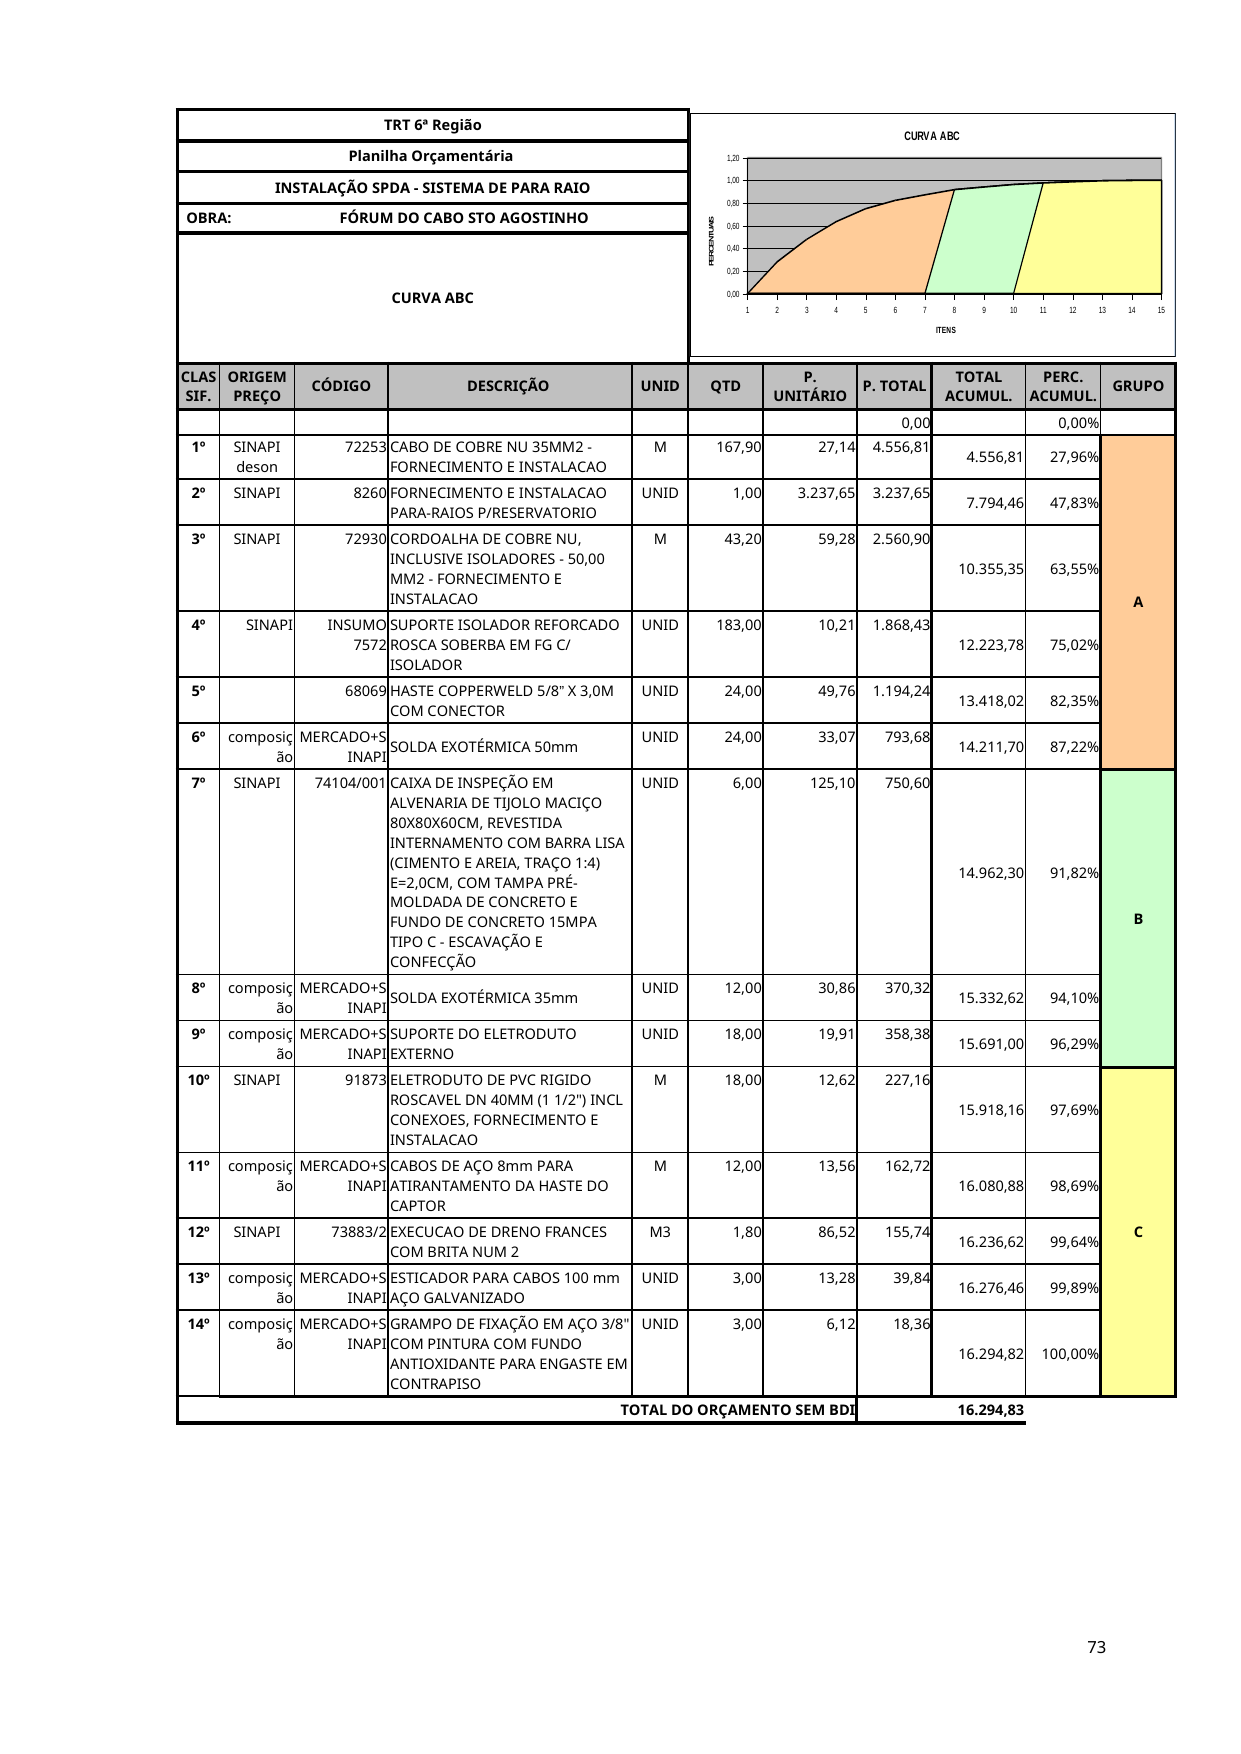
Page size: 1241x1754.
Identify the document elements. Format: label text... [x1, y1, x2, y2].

table_cell CAIXA DE INSPEÇÃO EM ALVENARIA DE TIJOLO MACIÇO 80X80X60CM, REVESTIDA INTERNAMENTO COM BARRA LISA (CIMENTO E AREIA, TRAÇO 1:4) E=2,0CM, COM TAMPA PRÉ-MOLDADA DE CONCRETO E FUNDO DE CONCRETO 15MPA TIPO C - ESCAVAÇÃO E CONFECÇÃO [389, 770, 631, 973]
table_cell 18,00 [689, 1067, 762, 1151]
table_cell 96,29% [1026, 1021, 1099, 1066]
table_cell 12º [179, 1219, 219, 1263]
table_cell 793,68 [858, 724, 930, 768]
table_cell SUPORTE ISOLADOR REFORCADO ROSCA SOBERBA EM FG C/ ISOLADOR [389, 612, 631, 676]
table_cell 14.211,70 [933, 724, 1025, 768]
table_cell 125,10 [764, 770, 856, 973]
table_cell 91,82% [1026, 770, 1099, 973]
table_cell CÓDIGO [295, 365, 387, 408]
table_cell composição [220, 1265, 294, 1309]
table_cell 1,00 [689, 480, 762, 524]
table_cell CABOS DE AÇO 8mm PARA ATIRANTAMENTO DA HASTE DO CAPTOR [389, 1153, 631, 1217]
table_cell PERC. ACUMUL. [1026, 365, 1100, 408]
table_cell 13.418,02 [933, 678, 1025, 722]
table_cell UNID [633, 1021, 687, 1066]
table_cell 6,00 [689, 770, 762, 973]
table_cell 370,32 [858, 975, 930, 1019]
table_cell [689, 411, 762, 434]
table_cell SINAPI [220, 770, 294, 973]
table_cell 4.556,81 [933, 436, 1025, 478]
table_cell P. UNITÁRIO [764, 365, 856, 408]
table_cell 7º [179, 770, 219, 973]
table_cell 3,00 [689, 1311, 762, 1395]
table_cell 162,72 [858, 1153, 930, 1217]
table_cell 16.294,82 [933, 1311, 1025, 1395]
table_cell Planilha Orçamentária [179, 143, 687, 169]
table_cell 6º [179, 724, 219, 768]
table_cell [633, 411, 687, 434]
table_cell 16.236,62 [933, 1219, 1025, 1263]
table_cell UNID [633, 365, 687, 408]
table_cell 0,00 [858, 411, 930, 434]
table_cell CABO DE COBRE NU 35MM2 - FORNECIMENTO E INSTALACAO [389, 436, 631, 478]
table_cell [220, 678, 294, 722]
table_cell UNID [633, 612, 687, 676]
table_cell 155,74 [858, 1219, 930, 1263]
table_cell SINAPI [220, 612, 294, 676]
table_cell 49,76 [764, 678, 856, 722]
table_cell 12,00 [689, 1153, 762, 1217]
table_cell 4º [179, 612, 219, 676]
table_cell 15.332,62 [933, 975, 1025, 1019]
table_cell UNID [633, 480, 687, 524]
table_cell 86,52 [764, 1219, 856, 1263]
table_cell [1101, 411, 1174, 434]
table_cell 11º [179, 1153, 219, 1217]
table_cell composição [220, 1021, 294, 1066]
table_cell QTD [689, 365, 762, 408]
table_cell 5º [179, 678, 219, 722]
table_cell 9º [179, 1021, 219, 1066]
table_cell 39,84 [858, 1265, 930, 1309]
table_cell 94,10% [1026, 975, 1099, 1019]
table_cell 100,00% [1026, 1311, 1099, 1395]
table_cell 13º [179, 1265, 219, 1309]
table_cell B [1102, 771, 1174, 1066]
table_cell 12,00 [689, 975, 762, 1019]
table_cell 227,16 [858, 1067, 930, 1151]
table_cell TOTAL DO ORÇAMENTO SEM BDI [179, 1397, 855, 1421]
table_cell 72253 [295, 436, 387, 478]
table_cell UNID [633, 975, 687, 1019]
table_cell 87,22% [1026, 724, 1099, 768]
table_cell 10º [179, 1067, 219, 1151]
table_header [690, 108, 1176, 113]
table_header TRT 6ª Região [179, 111, 687, 139]
table_cell INSUMO 7572 [295, 612, 387, 676]
table_cell 14º [179, 1311, 219, 1395]
table_cell 97,69% [1026, 1067, 1099, 1151]
table_cell 27,14 [764, 436, 856, 478]
table_cell 15.691,00 [933, 1021, 1025, 1066]
table_cell 27,96% [1026, 436, 1099, 478]
table_cell 18,00 [689, 1021, 762, 1066]
table_cell TOTAL ACUMUL. [933, 365, 1025, 408]
table_cell UNID [633, 1265, 687, 1309]
table_cell 7.794,46 [933, 480, 1025, 524]
table_cell M [633, 526, 687, 610]
table_cell 13,56 [764, 1153, 856, 1217]
table_cell C [1102, 1069, 1174, 1395]
table_cell UNID [633, 1311, 687, 1395]
table_cell 12,62 [764, 1067, 856, 1151]
table_cell 13,28 [764, 1265, 856, 1309]
table_cell 82,35% [1026, 678, 1099, 722]
table_cell M [633, 1067, 687, 1151]
table_cell 63,55% [1026, 526, 1099, 610]
table_cell GRAMPO DE FIXAÇÃO EM AÇO 3/8" COM PINTURA COM FUNDO ANTIOXIDANTE PARA ENGASTE EM CONTRAPISO [389, 1311, 631, 1395]
table_cell SINAPI [220, 480, 294, 524]
table_cell 73883/2 [295, 1219, 387, 1263]
table_cell M3 [633, 1219, 687, 1263]
table_cell 47,83% [1026, 480, 1099, 524]
table_cell MERCADO+SINAPI [295, 1021, 387, 1066]
table_cell 68069 [295, 678, 387, 722]
table_cell A [1102, 436, 1174, 768]
table_cell 8260 [295, 480, 387, 524]
table_cell 0,00% [1026, 411, 1100, 434]
table_cell 2º [179, 480, 219, 524]
table_cell UNID [633, 770, 687, 973]
table_cell 3º [179, 526, 219, 610]
table_cell SINAPI deson [220, 436, 294, 478]
table_cell ORIGEM PREÇO [220, 365, 294, 408]
table_cell SOLDA EXOTÉRMICA 50mm [389, 724, 631, 768]
table_cell CORDOALHA DE COBRE NU, INCLUSIVE ISOLADORES - 50,00 MM2 - FORNECIMENTO E INSTALACAO [389, 526, 631, 610]
table_cell [1026, 1398, 1101, 1421]
table_header [690, 357, 1176, 362]
table_cell M [633, 436, 687, 478]
table_cell FORNECIMENTO E INSTALACAO PARA-RAIOS P/RESERVATORIO [389, 480, 631, 524]
table_cell SOLDA EXOTÉRMICA 35mm [389, 975, 631, 1019]
table_cell 1.194,24 [858, 678, 930, 722]
table_cell 358,38 [858, 1021, 930, 1066]
table_cell composição [220, 1153, 294, 1217]
table_cell 1º [179, 436, 219, 478]
table_cell 183,00 [689, 612, 762, 676]
table_cell 99,64% [1026, 1219, 1099, 1263]
table_cell MERCADO+SINAPI [295, 1265, 387, 1309]
table_cell composição [220, 724, 294, 768]
table_cell 18,36 [858, 1311, 930, 1395]
table_cell [389, 411, 631, 434]
table_cell [1101, 1398, 1176, 1421]
table_cell [179, 411, 219, 434]
table_cell 16.276,46 [933, 1265, 1025, 1309]
table_cell CLASSIF. [179, 365, 219, 408]
table_cell 12.223,78 [933, 612, 1025, 676]
table_cell 16.080,88 [933, 1153, 1025, 1217]
table_cell 74104/001 [295, 770, 387, 973]
table_cell 750,60 [858, 770, 930, 973]
table_cell [295, 411, 387, 434]
table_cell MERCADO+SINAPI [295, 975, 387, 1019]
table_cell 3.237,65 [764, 480, 856, 524]
table_cell 16.294,83 [858, 1398, 1026, 1421]
table_cell 8º [179, 975, 219, 1019]
table_cell INSTALAÇÃO SPDA - SISTEMA DE PARA RAIO [179, 173, 687, 202]
table_cell 3.237,65 [858, 480, 930, 524]
table_cell 2.560,90 [858, 526, 930, 610]
table_cell 14.962,30 [933, 770, 1025, 973]
table_cell 59,28 [764, 526, 856, 610]
table_cell UNID [633, 678, 687, 722]
table_cell 1.868,43 [858, 612, 930, 676]
table_cell SINAPI [220, 1067, 294, 1151]
table_cell SINAPI [220, 526, 294, 610]
table_cell 91873 [295, 1067, 387, 1151]
table_cell [764, 411, 856, 434]
table_cell [933, 411, 1025, 434]
table_cell GRUPO [1101, 365, 1174, 408]
table_cell MERCADO+SINAPI [295, 1153, 387, 1217]
table_cell 72930 [295, 526, 387, 610]
table_cell 19,91 [764, 1021, 856, 1066]
table_cell 33,07 [764, 724, 856, 768]
table_cell OBRA: [179, 205, 240, 231]
table_cell 75,02% [1026, 612, 1099, 676]
table_cell 4.556,81 [858, 436, 930, 478]
table_cell SINAPI [220, 1219, 294, 1263]
table_cell 24,00 [689, 724, 762, 768]
table_cell FÓRUM DO CABO STO AGOSTINHO [240, 205, 687, 231]
table_cell 24,00 [689, 678, 762, 722]
table_cell P. TOTAL [858, 365, 930, 408]
table_cell ELETRODUTO DE PVC RIGIDO ROSCAVEL DN 40MM (1 1/2") INCL CONEXOES, FORNECIMENTO E INSTALACAO [389, 1067, 631, 1151]
table_cell DESCRIÇÃO [389, 365, 631, 408]
table_cell 3,00 [689, 1265, 762, 1309]
table_cell HASTE COPPERWELD 5/8” X 3,0M COM CONECTOR [389, 678, 631, 722]
table_cell [220, 411, 294, 434]
table_cell UNID [633, 724, 687, 768]
table_cell 6,12 [764, 1311, 856, 1395]
table_cell MERCADO+SINAPI [295, 1311, 387, 1395]
table_cell 10,21 [764, 612, 856, 676]
table_cell 1,80 [689, 1219, 762, 1263]
table_cell CURVA ABC [179, 235, 687, 362]
table_cell 98,69% [1026, 1153, 1099, 1217]
table_cell 30,86 [764, 975, 856, 1019]
table_cell M [633, 1153, 687, 1217]
table_cell composição [220, 975, 294, 1019]
table_cell 99,89% [1026, 1265, 1099, 1309]
table_cell ESTICADOR PARA CABOS 100 mm AÇO GALVANIZADO [389, 1265, 631, 1309]
table_cell EXECUCAO DE DRENO FRANCES COM BRITA NUM 2 [389, 1219, 631, 1263]
table_cell 43,20 [689, 526, 762, 610]
table_cell composição [220, 1311, 294, 1395]
table_cell 15.918,16 [933, 1067, 1025, 1151]
table_cell SUPORTE DO ELETRODUTO EXTERNO [389, 1021, 631, 1066]
table_cell 167,90 [689, 436, 762, 478]
table_cell 10.355,35 [933, 526, 1025, 610]
table_cell MERCADO+SINAPI [295, 724, 387, 768]
